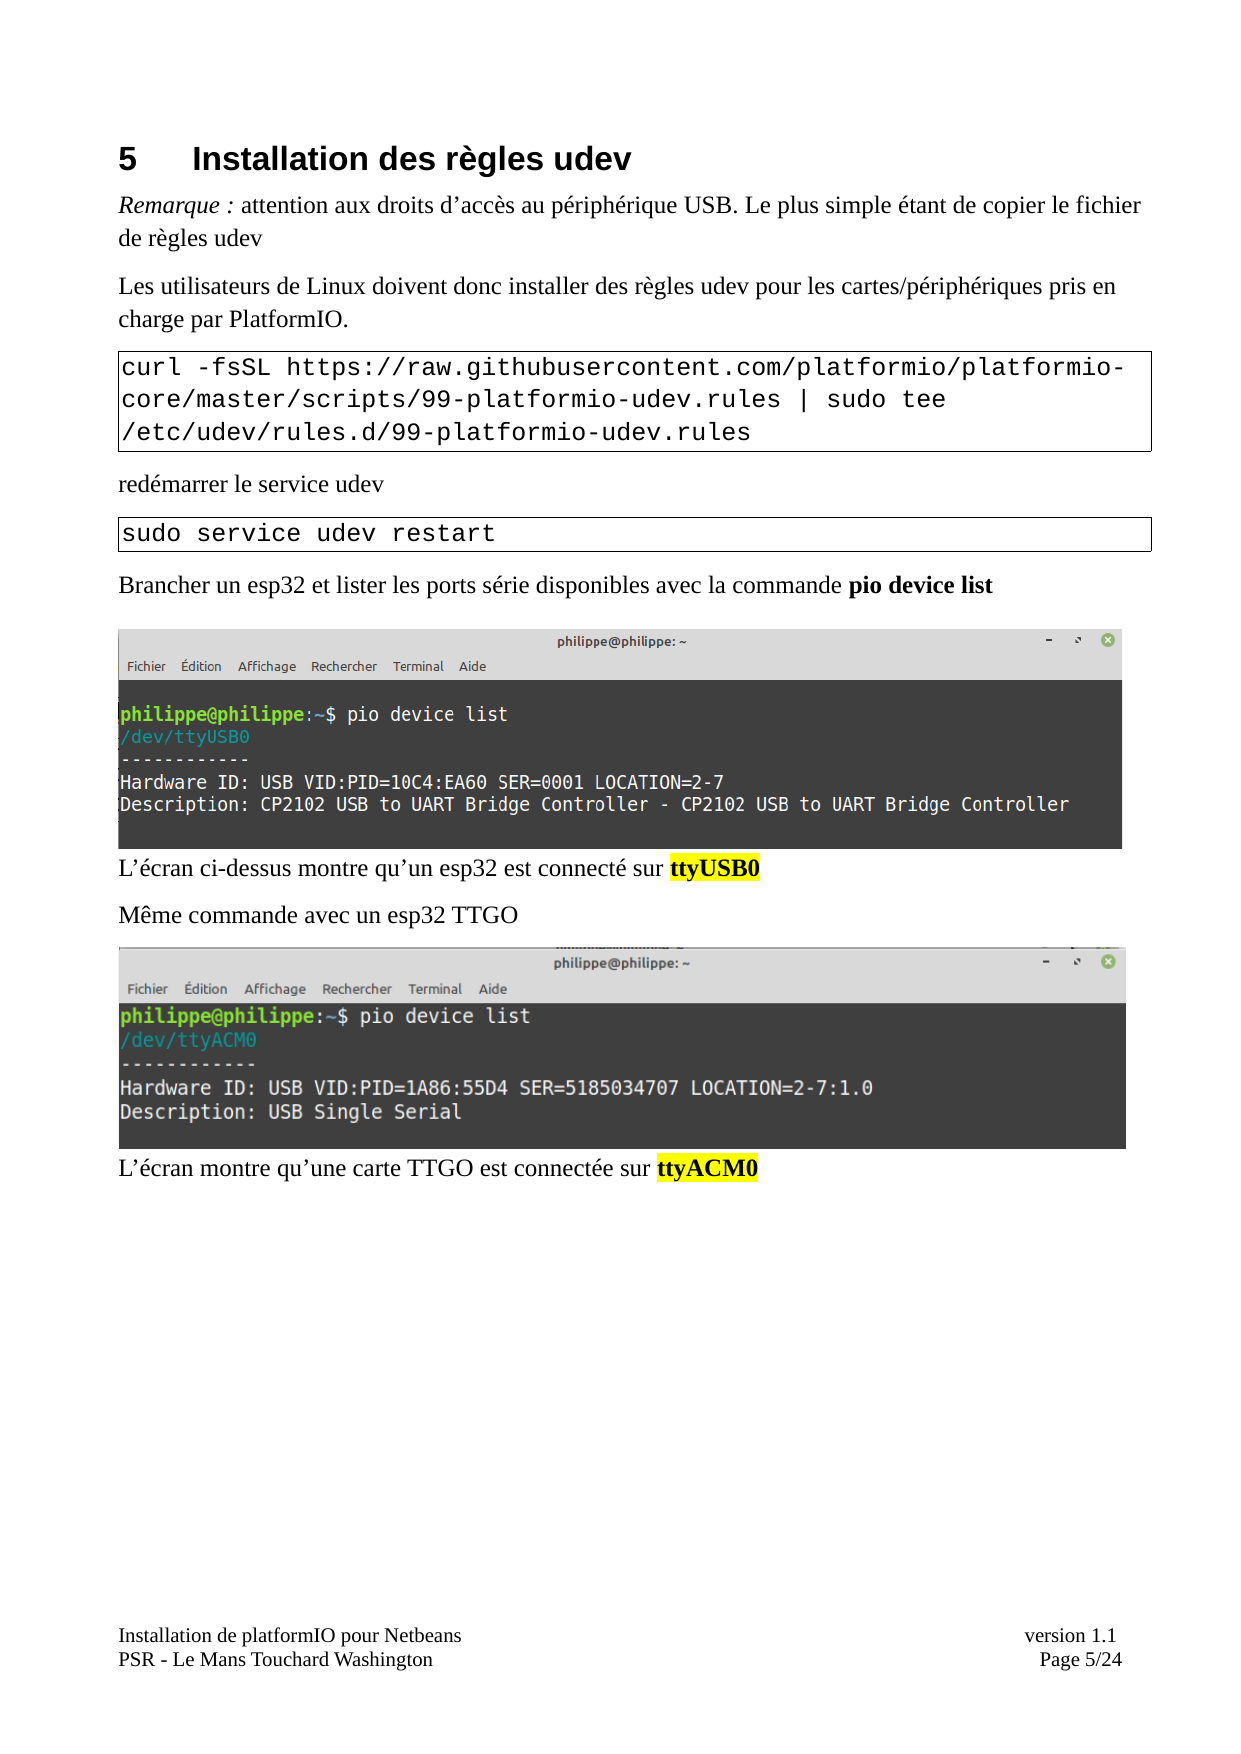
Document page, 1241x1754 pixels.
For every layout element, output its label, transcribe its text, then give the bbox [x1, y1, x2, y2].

subtitle Installation des règles udev [118, 139, 1151, 178]
text Brancher un esp32 et lister les ports série disponibles avec la commande pio device list [118, 570, 1151, 599]
text sudo service udev restart [119, 518, 1151, 551]
text L’écran ci-dessus montre qu’un esp32 est connecté sur ttyUSB0 [118, 618, 1151, 881]
text Même commande avec un esp32 TTGO [118, 900, 1151, 929]
text Remarque : attention aux droits d’accès au périphérique USB. Le plus simple étant de copier le fichier de règles udev [118, 190, 1151, 252]
text Les utilisateurs de Linux doivent donc installer des règles udev pour les cartes/périphériques pris en charge par PlatformIO. [118, 271, 1151, 332]
picture [118, 947, 1126, 1149]
picture [118, 629, 1123, 849]
text L’écran montre qu’une carte TTGO est connectée sur ttyACM0 [118, 1149, 1151, 1182]
text curl -fsSL https://raw.githubusercontent.com/platformio/platformio-core/master/scripts/99-platformio-udev.rules | sudo tee /etc/udev/rules.d/99-platformio-udev.rules [119, 352, 1151, 451]
text redémarrer le service udev [118, 469, 1151, 498]
